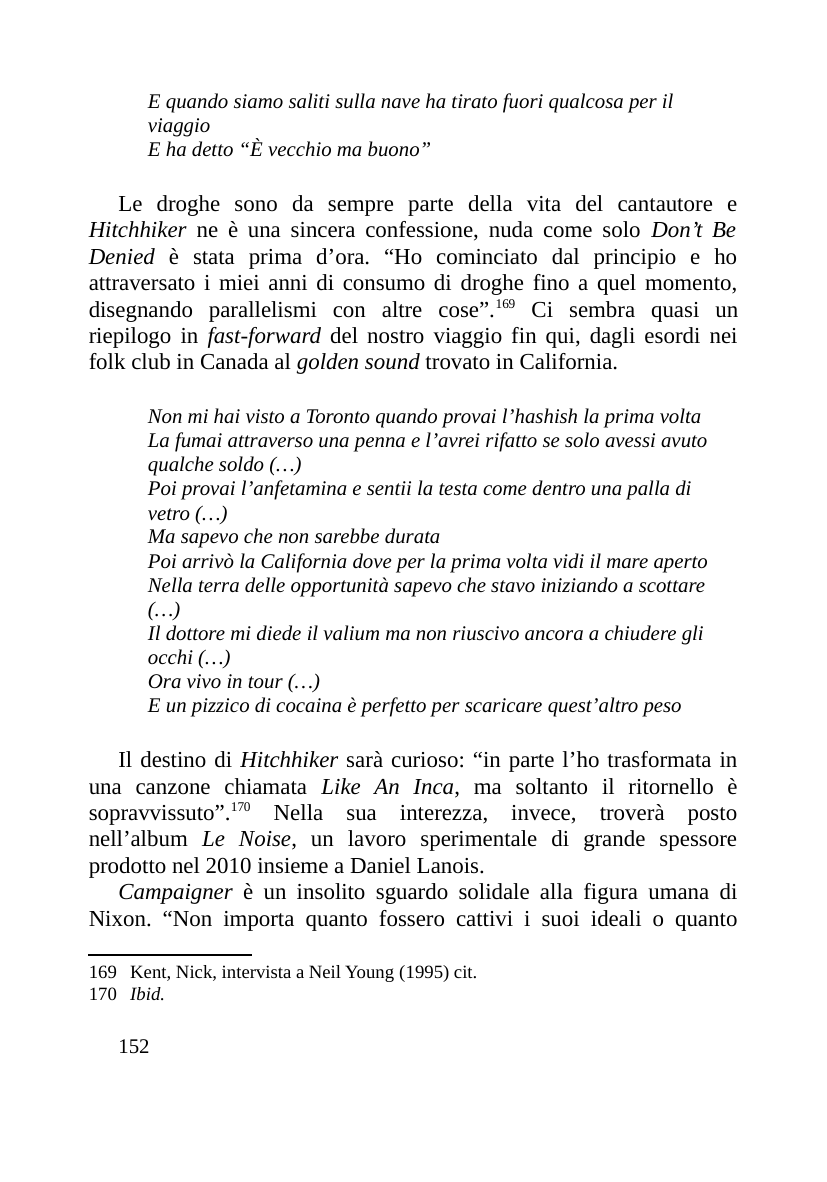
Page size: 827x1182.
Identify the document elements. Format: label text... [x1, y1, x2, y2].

text Kent, Nick, intervista a Neil Young (1995) cit. [88, 961, 738, 982]
text Campaigner è un insolito sguardo solidale alla figura umana di Nixon. “Non importa quanto fossero cattivi i suoi ideali o quanto [88, 878, 738, 931]
text Le droghe sono da sempre parte della vita del cantautore e Hitchhiker ne è una sincera confessione, nuda come solo Don’t Be Denied è stata prima d’ora. “Ho cominciato dal principio e ho attraversato i miei anni di consumo di droghe fino a quel momento, disegnando parallelismi con altre cose”. Ci sembra quasi un riepilogo in fast-forward del nostro viaggio fin qui, dagli esordi nei folk club in Canada al golden sound trovato in California. [88, 190, 738, 375]
text E quando siamo saliti sulla nave ha tirato fuori qualcosa per il [88, 88, 738, 113]
text viaggio [88, 113, 738, 137]
text Ma sapevo che non sarebbe durata [88, 524, 738, 548]
text Ibid. [88, 982, 738, 1004]
text E ha detto “È vecchio ma buono” [88, 137, 738, 161]
text Nella terra delle opportunità sapevo che stavo iniziando a scottare [88, 573, 738, 597]
text occhi (…) [88, 645, 738, 669]
text Poi arrivò la California dove per la prima volta vidi il mare aperto [88, 548, 738, 573]
text E un pizzico di cocaina è perfetto per scaricare quest’altro peso [88, 693, 738, 717]
text La fumai attraverso una penna e l’avrei rifatto se solo avessi avuto [88, 428, 738, 452]
text vetro (…) [88, 500, 738, 524]
text Il dottore mi diede il valium ma non riuscivo ancora a chiudere gli [88, 621, 738, 645]
text (…) [88, 597, 738, 621]
text Poi provai l’anfetamina e sentii la testa come dentro una palla di [88, 476, 738, 500]
text Il destino di Hitchhiker sarà curioso: “in parte l’ho trasformata in una canzone chiamata Like An Inca, ma soltanto il ritornello è sopravvissuto”. Nella sua interezza, invece, troverà posto nell’album Le Noise, un lavoro sperimentale di grande spessore prodotto nel 2010 insieme a Daniel Lanois. [88, 746, 738, 878]
text Non mi hai visto a Toronto quando provai l’hashish la prima volta [88, 404, 738, 428]
text qualche soldo (…) [88, 452, 738, 476]
text Ora vivo in tour (…) [88, 669, 738, 693]
